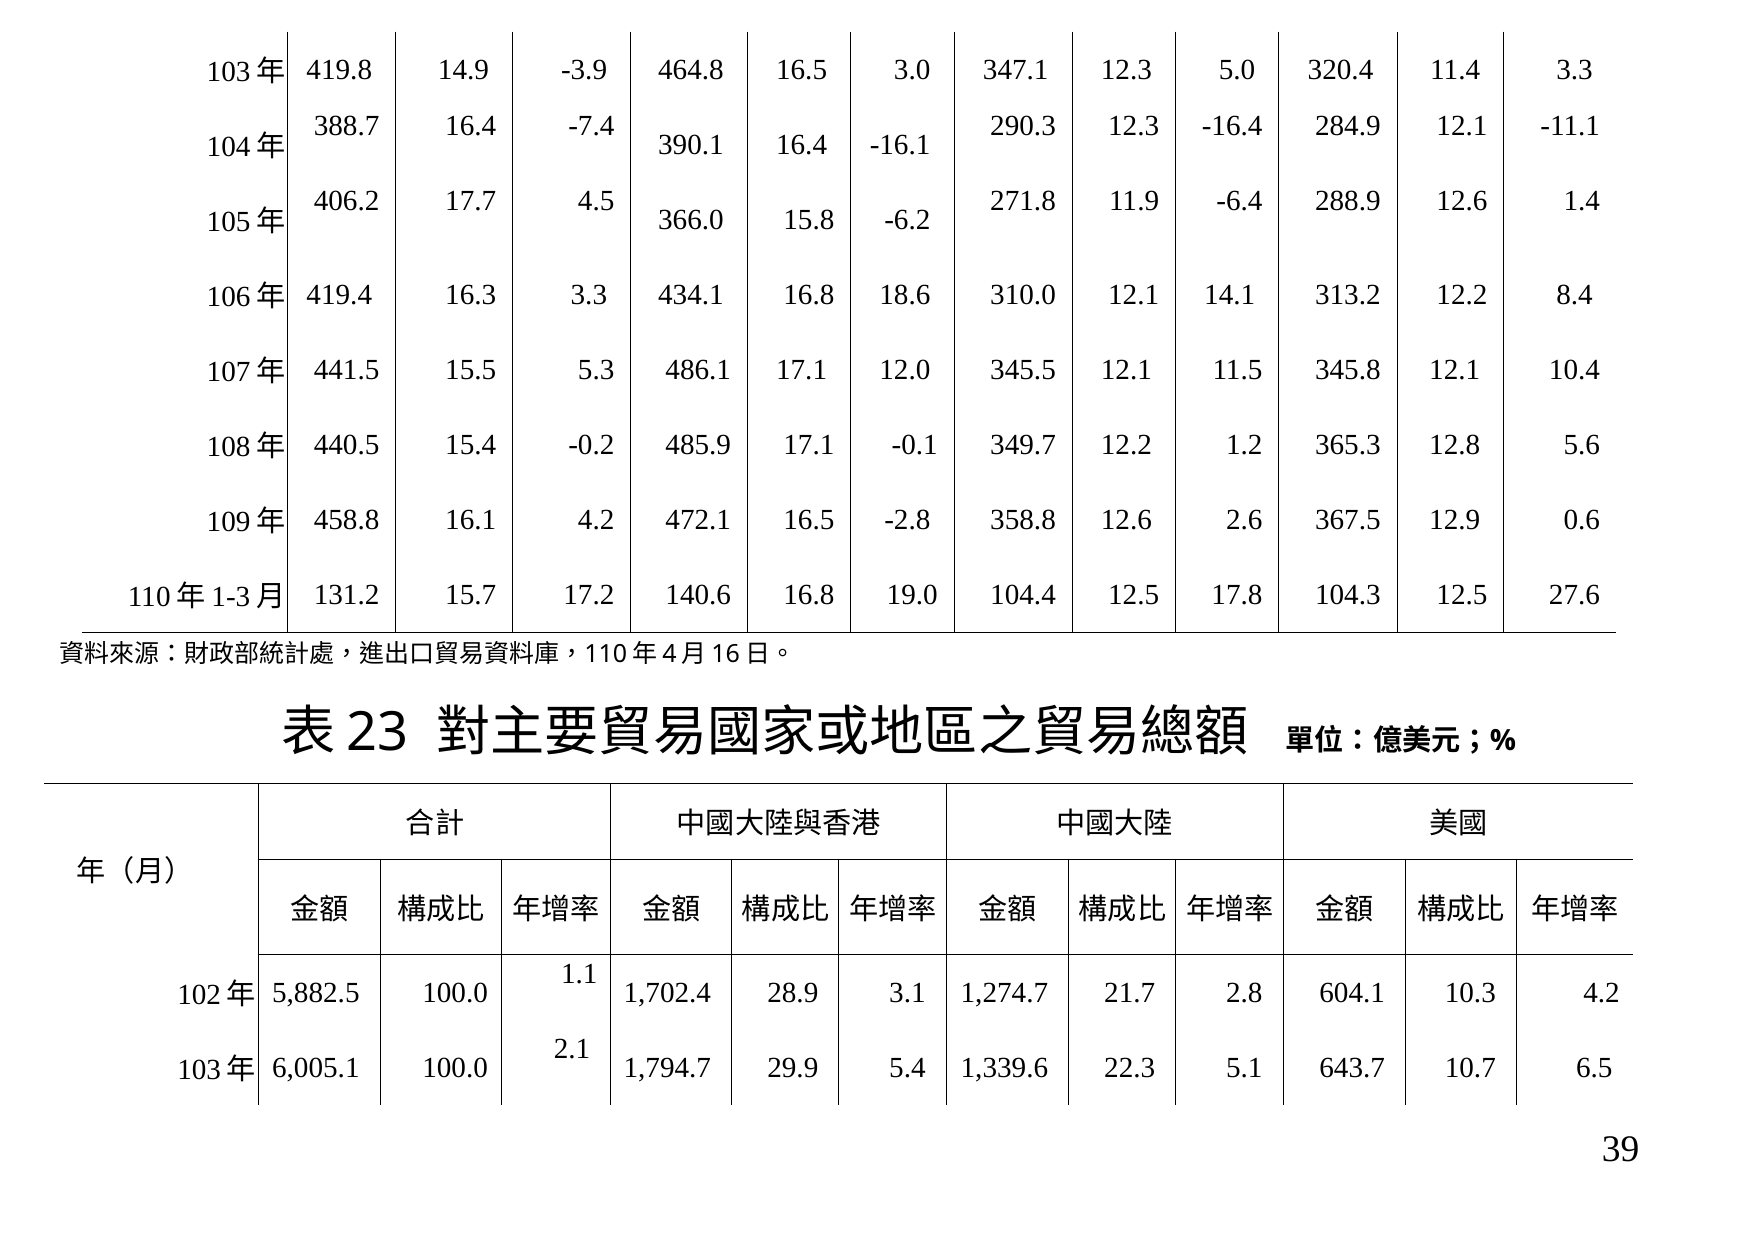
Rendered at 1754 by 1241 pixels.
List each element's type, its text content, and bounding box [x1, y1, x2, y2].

table_cell 5,882.5 [259, 955, 380, 1029]
table_cell 16.5 [748, 482, 850, 557]
table_cell 12.1 [1073, 332, 1175, 407]
table_cell 1,339.6 [947, 1030, 1068, 1104]
table_cell 12.2 [1073, 407, 1175, 482]
table_cell 17.8 [1176, 557, 1278, 632]
table_cell 2.1 [502, 1030, 610, 1104]
table_cell 106年 [82, 257, 287, 332]
table_cell 16.4 [748, 107, 850, 182]
table_cell 109年 [82, 482, 287, 557]
table_cell 29.9 [732, 1030, 838, 1104]
table_cell 17.2 [513, 557, 630, 632]
table_header 中國大陸 [947, 784, 1283, 859]
table_cell 458.8 [288, 482, 395, 557]
table_cell 4.5 [513, 182, 630, 257]
table_cell 17.1 [748, 332, 850, 407]
table_cell 1,794.7 [611, 1030, 731, 1104]
table_cell 2.8 [1176, 955, 1283, 1029]
table_cell 2.6 [1176, 482, 1278, 557]
table_cell 367.5 [1279, 482, 1397, 557]
table_cell 271.8 [955, 182, 1072, 257]
table_cell 284.9 [1279, 107, 1397, 182]
table_cell 12.0 [851, 332, 954, 407]
table_cell -6.2 [851, 182, 954, 257]
table_cell 19.0 [851, 557, 954, 632]
table_cell 16.5 [748, 32, 850, 107]
table_cell 10.7 [1406, 1030, 1516, 1104]
table_cell 11.5 [1176, 332, 1278, 407]
table_cell 15.4 [396, 407, 512, 482]
table_cell 12.3 [1073, 32, 1175, 107]
table_cell 441.5 [288, 332, 395, 407]
table_cell 107年 [82, 332, 287, 407]
table_cell 464.8 [631, 32, 747, 107]
table_cell 140.6 [631, 557, 747, 632]
table_cell 5.1 [1176, 1030, 1283, 1104]
table_cell 金額 [947, 860, 1068, 953]
table_cell 17.7 [396, 182, 512, 257]
table_cell 12.9 [1398, 482, 1503, 557]
table_cell 131.2 [288, 557, 395, 632]
table_cell 18.6 [851, 257, 954, 332]
table_cell 構成比 [1069, 860, 1175, 953]
table_cell 310.0 [955, 257, 1072, 332]
table_cell 5.4 [839, 1030, 946, 1104]
table_cell 320.4 [1279, 32, 1397, 107]
text 資料來源：財政部統計處，進出口貿易資料庫，110年4月16日。 [59, 633, 1639, 670]
table_header 美國 [1284, 784, 1633, 859]
table_header 中國大陸與香港 [611, 784, 946, 859]
table_cell 288.9 [1279, 182, 1397, 257]
table_cell 年增率 [839, 860, 946, 953]
table_cell 104年 [82, 107, 287, 182]
table_cell 16.8 [748, 257, 850, 332]
table_cell 5.0 [1176, 32, 1278, 107]
table_cell 1,702.4 [611, 955, 731, 1029]
table_cell 構成比 [732, 860, 838, 953]
table_cell 419.8 [288, 32, 395, 107]
table_cell 104.4 [955, 557, 1072, 632]
table_cell 12.5 [1073, 557, 1175, 632]
table_cell 16.8 [748, 557, 850, 632]
table_cell 金額 [1284, 860, 1405, 953]
table_cell -0.1 [851, 407, 954, 482]
table_cell 0.6 [1504, 482, 1616, 557]
table_cell 290.3 [955, 107, 1072, 182]
table_cell 100.0 [381, 955, 501, 1029]
table_cell 100.0 [381, 1030, 501, 1104]
table_cell 10.4 [1504, 332, 1616, 407]
table_cell 16.1 [396, 482, 512, 557]
table_cell -7.4 [513, 107, 630, 182]
table_cell 12.5 [1398, 557, 1503, 632]
table_header 合計 [259, 784, 610, 859]
table_cell 5.3 [513, 332, 630, 407]
table_header 年（月） [44, 784, 258, 953]
table_cell 年增率 [1517, 860, 1633, 953]
table_cell -16.1 [851, 107, 954, 182]
table_cell 10.3 [1406, 955, 1516, 1029]
table_cell 15.7 [396, 557, 512, 632]
table_cell 485.9 [631, 407, 747, 482]
table_cell 406.2 [288, 182, 395, 257]
table_cell 6.5 [1517, 1030, 1633, 1104]
table_cell 4.2 [1517, 955, 1633, 1029]
table_cell 15.5 [396, 332, 512, 407]
table_cell 6,005.1 [259, 1030, 380, 1104]
table_cell 347.1 [955, 32, 1072, 107]
table_cell 104.3 [1279, 557, 1397, 632]
table_cell 3.3 [1504, 32, 1616, 107]
table_cell 12.2 [1398, 257, 1503, 332]
table_cell 358.8 [955, 482, 1072, 557]
table_cell -6.4 [1176, 182, 1278, 257]
table_cell 366.0 [631, 182, 747, 257]
table_cell 472.1 [631, 482, 747, 557]
table_cell 3.1 [839, 955, 946, 1029]
table_cell 4.2 [513, 482, 630, 557]
table_cell 14.1 [1176, 257, 1278, 332]
table_cell 14.9 [396, 32, 512, 107]
table_cell 440.5 [288, 407, 395, 482]
subtitle 表23 對主要貿易國家或地區之貿易總額 單位：億美元；% [59, 670, 1639, 783]
table_cell 27.6 [1504, 557, 1616, 632]
table_cell 108年 [82, 407, 287, 482]
table_cell 金額 [611, 860, 731, 953]
table_cell 22.3 [1069, 1030, 1175, 1104]
table_cell 390.1 [631, 107, 747, 182]
table_cell 102年 [44, 954, 258, 1029]
table_cell 12.8 [1398, 407, 1503, 482]
table_cell 345.8 [1279, 332, 1397, 407]
table_cell 3.0 [851, 32, 954, 107]
table_cell 12.1 [1073, 257, 1175, 332]
table_cell 28.9 [732, 955, 838, 1029]
table_cell 3.3 [513, 257, 630, 332]
table_cell 12.3 [1073, 107, 1175, 182]
table_cell 11.9 [1073, 182, 1175, 257]
table_cell 16.3 [396, 257, 512, 332]
table_cell 11.4 [1398, 32, 1503, 107]
table_cell 構成比 [1406, 860, 1516, 953]
table_cell 15.8 [748, 182, 850, 257]
table_cell 388.7 [288, 107, 395, 182]
table_cell -16.4 [1176, 107, 1278, 182]
table_cell 105年 [82, 182, 287, 257]
table_cell 419.4 [288, 257, 395, 332]
table_cell 1,274.7 [947, 955, 1068, 1029]
table_cell 年增率 [502, 860, 610, 953]
table_cell 434.1 [631, 257, 747, 332]
table_cell 12.6 [1073, 482, 1175, 557]
table_cell 16.4 [396, 107, 512, 182]
table_cell 313.2 [1279, 257, 1397, 332]
table_cell -0.2 [513, 407, 630, 482]
table_cell 365.3 [1279, 407, 1397, 482]
table_cell 103年 [44, 1030, 258, 1104]
table_cell 12.6 [1398, 182, 1503, 257]
table_cell 5.6 [1504, 407, 1616, 482]
table_cell 12.1 [1398, 332, 1503, 407]
table_cell 1.2 [1176, 407, 1278, 482]
table_cell 12.1 [1398, 107, 1503, 182]
table_cell 643.7 [1284, 1030, 1405, 1104]
table_cell 21.7 [1069, 955, 1175, 1029]
table_cell -2.8 [851, 482, 954, 557]
table_cell 17.1 [748, 407, 850, 482]
table_cell 金額 [259, 860, 380, 953]
table_cell 345.5 [955, 332, 1072, 407]
table_cell 110年1-3月 [82, 557, 287, 632]
table_cell 1.4 [1504, 182, 1616, 257]
table_cell 103年 [82, 32, 287, 107]
table_cell -11.1 [1504, 107, 1616, 182]
table_cell 8.4 [1504, 257, 1616, 332]
table_cell 構成比 [381, 860, 501, 953]
table_cell 486.1 [631, 332, 747, 407]
table_cell 年增率 [1176, 860, 1283, 953]
table_cell 349.7 [955, 407, 1072, 482]
table_cell 1.1 [502, 955, 610, 1029]
table_cell -3.9 [513, 32, 630, 107]
table_cell 604.1 [1284, 955, 1405, 1029]
